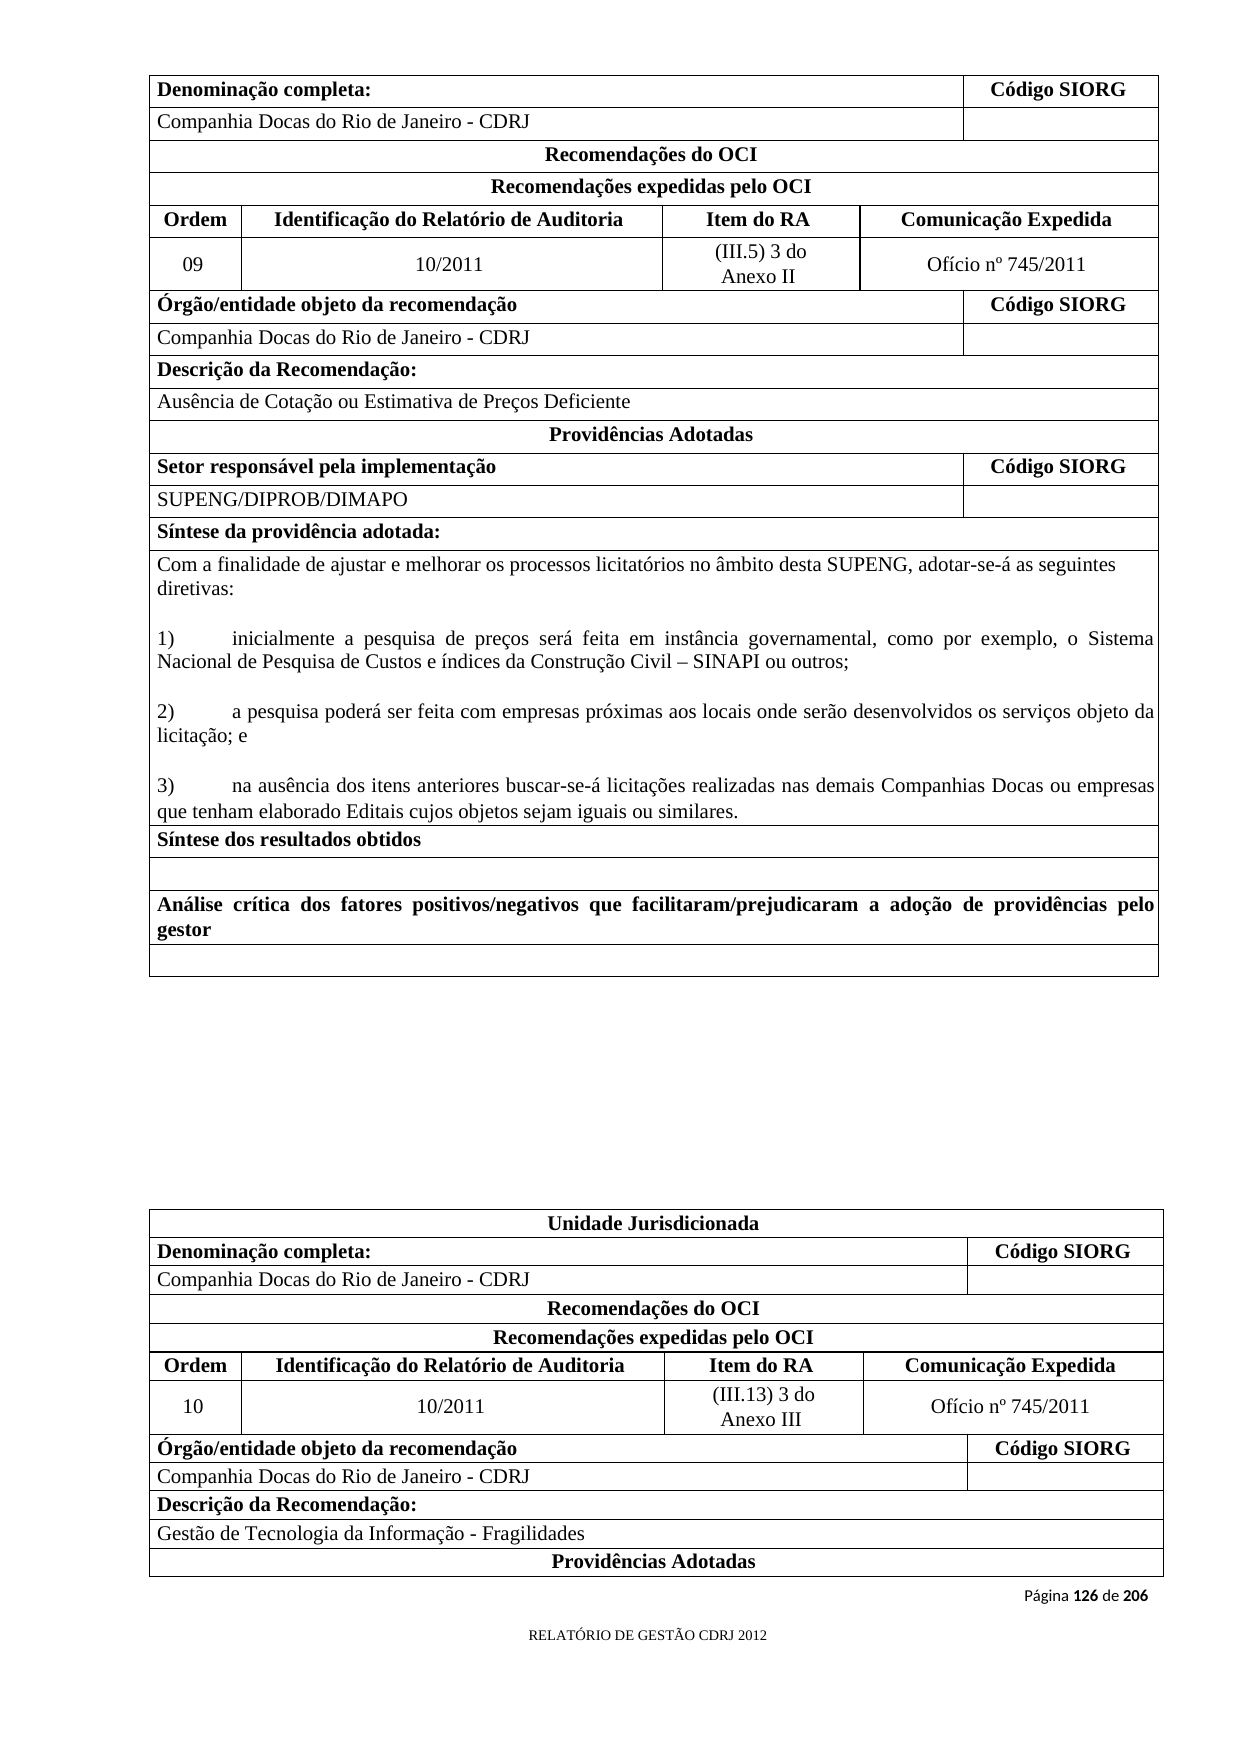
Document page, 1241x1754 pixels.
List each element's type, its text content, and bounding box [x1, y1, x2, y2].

table_cell Recomendações expedidas pelo OCI [150, 173, 1158, 204]
table_cell [150, 945, 1158, 976]
table_cell Código SIORG [968, 1238, 1163, 1265]
table_cell [964, 324, 1158, 355]
table_cell Denominação completa: [150, 76, 963, 107]
table_cell Síntese da providência adotada: [150, 518, 1158, 549]
table_cell Gestão de Tecnologia da Informação - Fragilidades [150, 1520, 1163, 1547]
table_cell Órgão/entidade objeto da recomendação [150, 1435, 967, 1462]
table_cell Ofício nº 745/2011 [864, 1381, 1163, 1433]
table_cell (III.5) 3 do Anexo II [663, 238, 859, 290]
table_header Unidade Jurisdicionada [150, 1210, 1163, 1237]
table_cell Descrição da Recomendação: [150, 356, 1158, 387]
table_cell Companhia Docas do Rio de Janeiro - CDRJ [150, 324, 963, 355]
table_cell Recomendações do OCI [150, 141, 1158, 172]
table_cell Código SIORG [964, 76, 1158, 107]
table_cell Companhia Docas do Rio de Janeiro - CDRJ [150, 1266, 967, 1294]
table_cell 10/2011 [242, 1381, 664, 1433]
table_cell [964, 108, 1158, 140]
table_cell Companhia Docas do Rio de Janeiro - CDRJ [150, 1463, 967, 1490]
table_cell SUPENG/DIPROB/DIMAPO [150, 486, 963, 517]
table_cell Ordem [150, 206, 241, 237]
table_cell [968, 1266, 1163, 1294]
table_cell Ordem [150, 1353, 241, 1380]
table_cell Denominação completa: [150, 1238, 967, 1265]
table_cell Companhia Docas do Rio de Janeiro - CDRJ [150, 108, 963, 140]
table_cell Código SIORG [964, 291, 1158, 323]
table_cell [968, 1463, 1163, 1490]
table_cell Síntese dos resultados obtidos [150, 826, 1158, 857]
table_cell 10 [150, 1381, 241, 1433]
table_cell Ausência de Cotação ou Estimativa de Preços Deficiente [150, 389, 1158, 420]
table_cell Código SIORG [964, 454, 1158, 485]
table_cell Providências Adotadas [150, 421, 1158, 452]
table_cell Órgão/entidade objeto da recomendação [150, 291, 963, 323]
table_cell Item do RA [665, 1353, 863, 1380]
table_cell Recomendações expedidas pelo OCI [150, 1324, 1163, 1351]
table_cell Com a finalidade de ajustar e melhorar os processos licitatórios no âmbito desta SUPENG, adotar-se-á as seguintes diretivas: inicialmente a pesquisa de preços será feita em instância governamental, como por exemplo, o Sistema Nacional de Pesquisa de Custos e índices da Construção Civil – SINAPI ou outros; a pesquisa poderá ser feita com empresas próximas aos locais onde serão desenvolvidos os serviços objeto da licitação; e na ausência dos itens anteriores buscar-se-á licitações realizadas nas demais Companhias Docas ou empresas que tenham elaborado Editais cujos objetos sejam iguais ou similares. [150, 551, 1158, 825]
table_cell 10/2011 [242, 238, 662, 290]
table_cell Setor responsável pela implementação [150, 454, 963, 485]
table_cell [964, 486, 1158, 517]
table_cell (III.13) 3 do Anexo III [665, 1381, 863, 1433]
table_cell Ofício nº 745/2011 [861, 238, 1158, 290]
table_cell Código SIORG [968, 1435, 1163, 1462]
table_cell Identificação do Relatório de Auditoria [242, 206, 662, 237]
table_cell Providências Adotadas [150, 1549, 1163, 1576]
table_cell [150, 858, 1158, 890]
table_cell Comunicação Expedida [861, 206, 1158, 237]
table_cell Análise crítica dos fatores positivos/negativos que facilitaram/prejudicaram a adoção de providências pelo gestor [150, 891, 1158, 943]
table_cell Descrição da Recomendação: [150, 1491, 1163, 1519]
table_cell Identificação do Relatório de Auditoria [242, 1353, 664, 1380]
table_cell Item do RA [663, 206, 859, 237]
table_cell Recomendações do OCI [150, 1295, 1163, 1323]
table_cell Comunicação Expedida [864, 1353, 1163, 1380]
table_cell 09 [150, 238, 241, 290]
